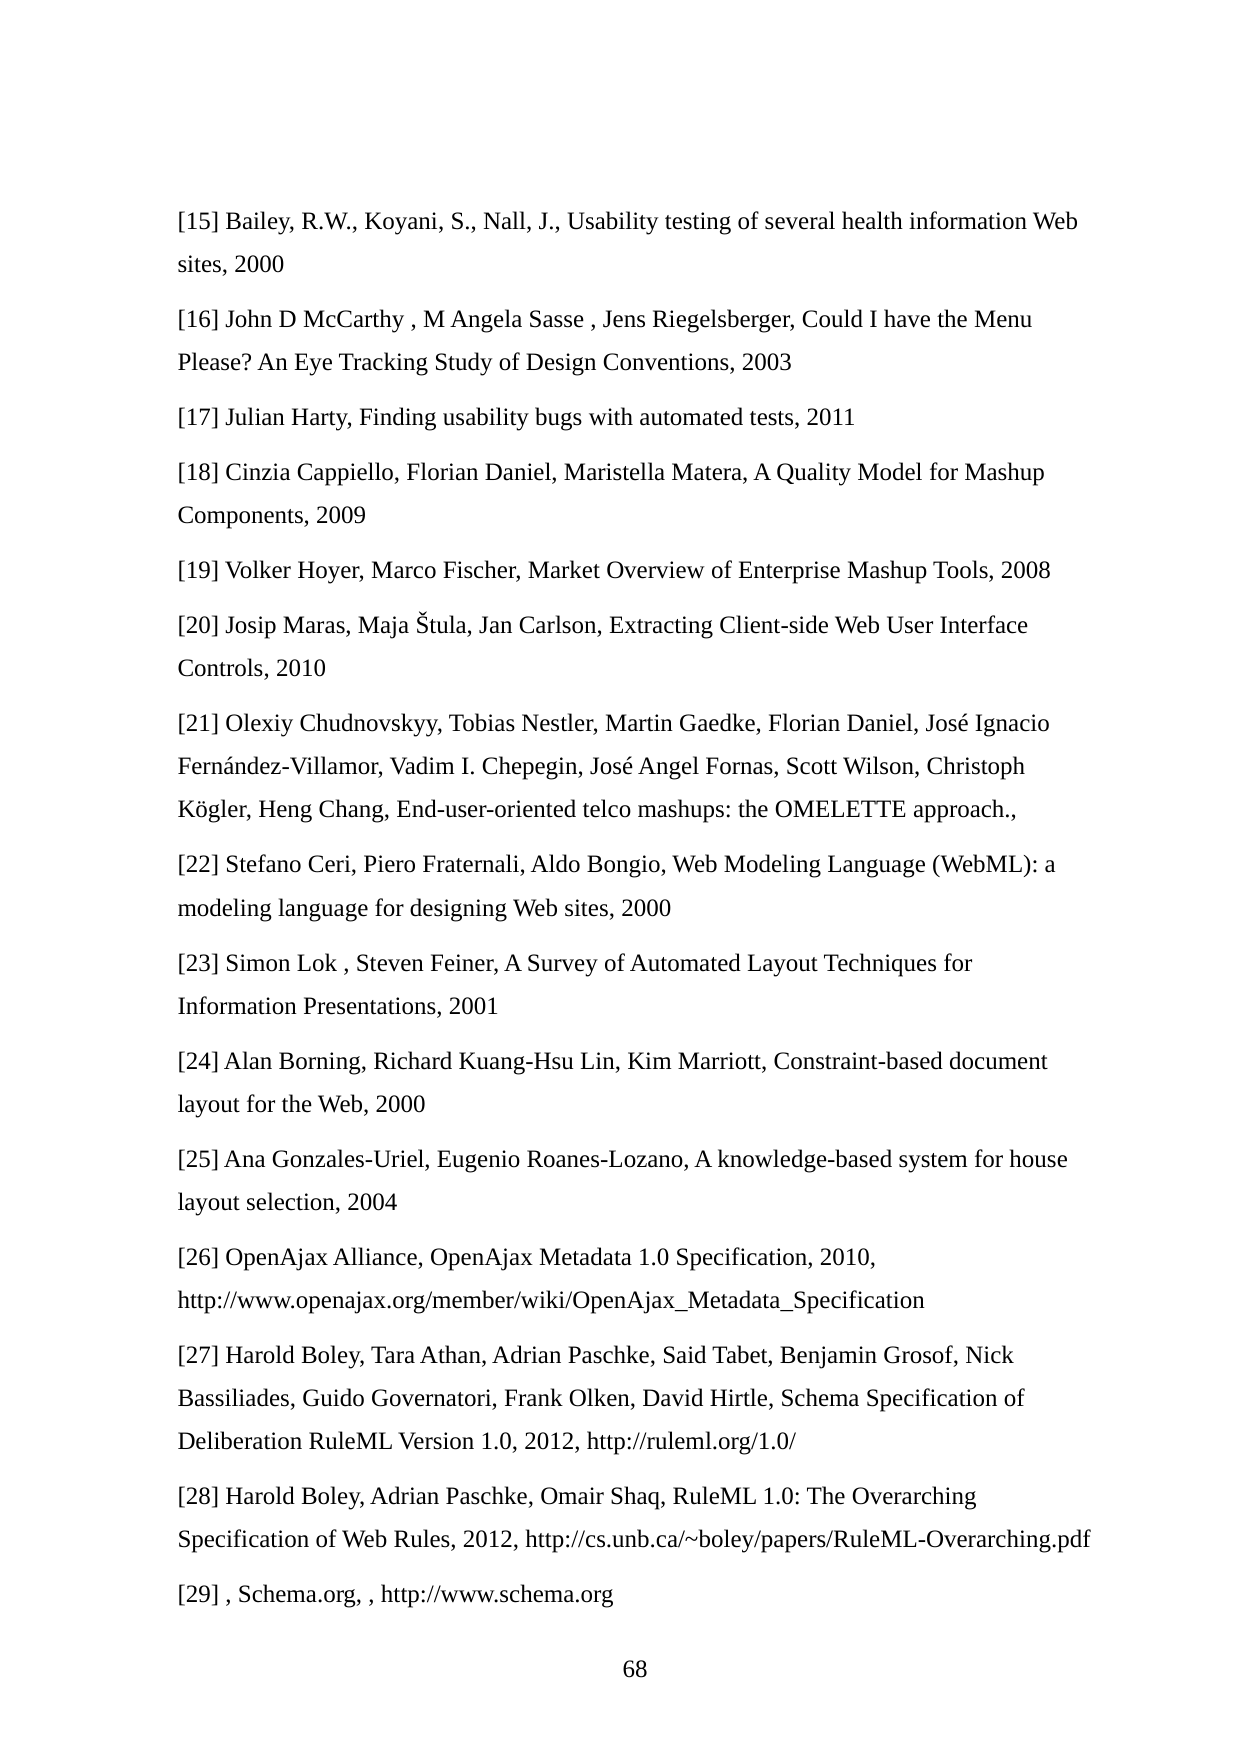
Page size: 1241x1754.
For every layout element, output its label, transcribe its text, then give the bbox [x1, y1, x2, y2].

text [21] Olexiy Chudnovskyy, Tobias Nestler, Martin Gaedke, Florian Daniel, José Ignacio Fernández-Villamor, Vadim I. Chepegin, José Angel Fornas, Scott Wilson, Christoph Kögler, Heng Chang, End-user-oriented telco mashups: the OMELETTE approach., [177, 708, 1093, 823]
text [17] Julian Harty, Finding usability bugs with automated tests, 2011 [177, 402, 1093, 431]
text [25] Ana Gonzales-Uriel, Eugenio Roanes-Lozano, A knowledge-based system for house layout selection, 2004 [177, 1144, 1093, 1216]
text [15] Bailey, R.W., Koyani, S., Nall, J., Usability testing of several health information Web sites, 2000 [177, 206, 1093, 278]
text [29] , Schema.org, , http://www.schema.org [177, 1579, 1093, 1608]
text [19] Volker Hoyer, Marco Fischer, Market Overview of Enterprise Mashup Tools, 2008 [177, 555, 1093, 584]
text [16] John D McCarthy , M Angela Sasse , Jens Riegelsberger, Could I have the Menu Please? An Eye Tracking Study of Design Conventions, 2003 [177, 304, 1093, 376]
text [22] Stefano Ceri, Piero Fraternali, Aldo Bongio, Web Modeling Language (WebML): a modeling language for designing Web sites, 2000 [177, 849, 1093, 921]
text [26] OpenAjax Alliance, OpenAjax Metadata 1.0 Specification, 2010, http://www.openajax.org/member/wiki/OpenAjax_Metadata_Specification [177, 1242, 1093, 1314]
text [27] Harold Boley, Tara Athan, Adrian Paschke, Said Tabet, Benjamin Grosof, Nick Bassiliades, Guido Governatori, Frank Olken, David Hirtle, Schema Specification of Deliberation RuleML Version 1.0, 2012, http://ruleml.org/1.0/ [177, 1340, 1093, 1455]
text [24] Alan Borning, Richard Kuang-Hsu Lin, Kim Marriott, Constraint-based document layout for the Web, 2000 [177, 1046, 1093, 1118]
text [23] Simon Lok , Steven Feiner, A Survey of Automated Layout Techniques for Information Presentations, 2001 [177, 948, 1093, 1019]
text [28] Harold Boley, Adrian Paschke, Omair Shaq, RuleML 1.0: The Overarching Specification of Web Rules, 2012, http://cs.unb.ca/~boley/papers/RuleML-Overarching.pdf [177, 1481, 1093, 1553]
text [18] Cinzia Cappiello, Florian Daniel, Maristella Matera, A Quality Model for Mashup Components, 2009 [177, 457, 1093, 529]
text [20] Josip Maras, Maja Štula, Jan Carlson, Extracting Client-side Web User Interface Controls, 2010 [177, 610, 1093, 682]
